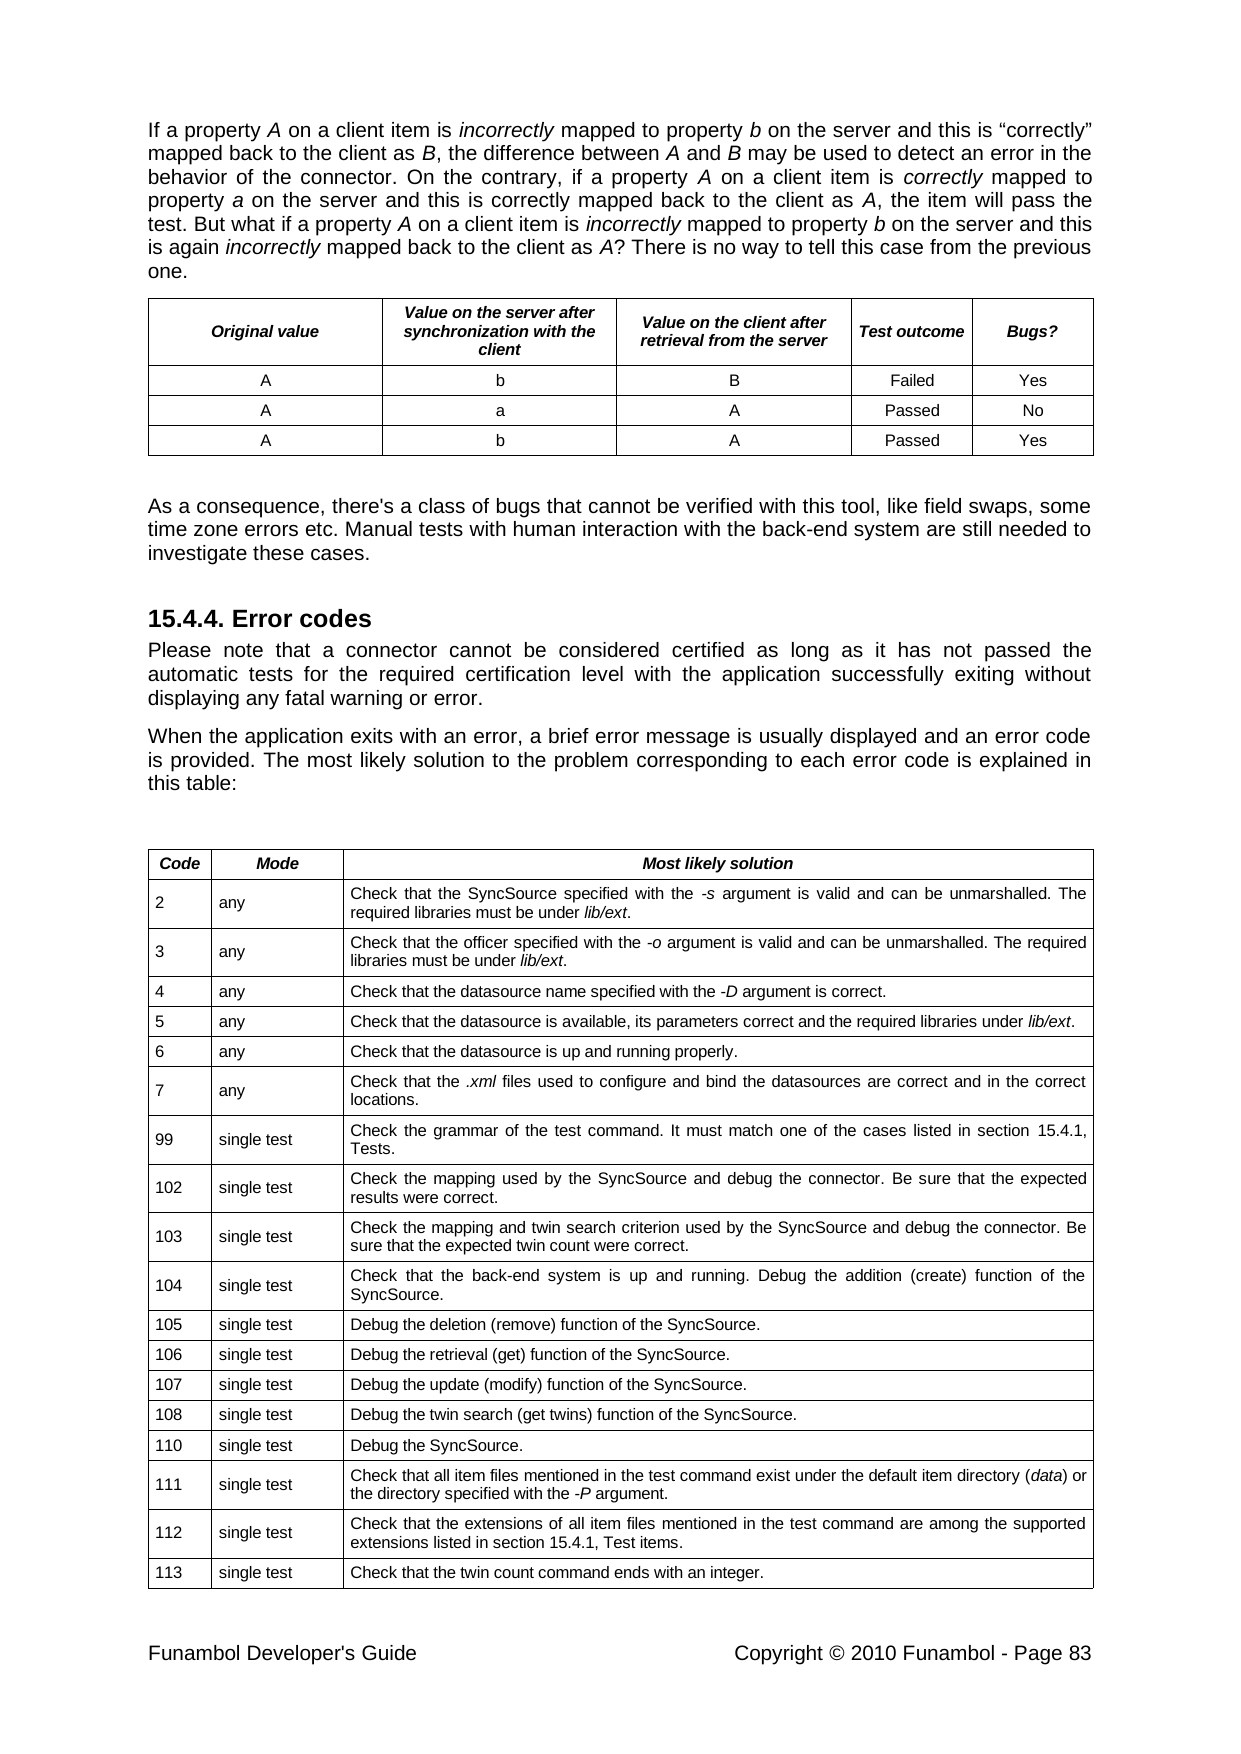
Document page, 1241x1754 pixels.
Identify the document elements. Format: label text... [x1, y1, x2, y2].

table_cell 99 [149, 1116, 211, 1164]
table_cell Debug the retrieval (get) function of the SyncSource. [344, 1341, 1093, 1370]
table_cell single test [212, 1431, 343, 1460]
table_header Code [149, 850, 211, 879]
table_cell 7 [149, 1067, 211, 1115]
table_cell any [212, 1067, 343, 1115]
table_cell A [617, 426, 851, 455]
table_cell 111 [149, 1461, 211, 1509]
table_cell Check that all item files mentioned in the test command exist under the default item directory (data) or the directory specified with the -P argument. [344, 1461, 1093, 1509]
table_cell A [149, 366, 382, 395]
table_cell 113 [149, 1559, 211, 1588]
table_cell No [973, 396, 1093, 425]
table_cell Passed [852, 426, 972, 455]
table_cell any [212, 1007, 343, 1036]
table_cell Debug the SyncSource. [344, 1431, 1093, 1460]
table_cell Check the mapping used by the SyncSource and debug the connector. Be sure that the expected results were correct. [344, 1165, 1093, 1212]
table_header Original value [149, 299, 382, 365]
table_header Value on the client after retrieval from the server [617, 299, 851, 365]
table_cell any [212, 977, 343, 1006]
table_header Value on the server after synchronization with the client [383, 299, 616, 365]
table_cell Check that the datasource is up and running properly. [344, 1037, 1093, 1066]
table_cell Check that the twin count command ends with an integer. [344, 1559, 1093, 1588]
table_cell Debug the deletion (remove) function of the SyncSource. [344, 1311, 1093, 1340]
table_cell any [212, 880, 343, 928]
table_cell 6 [149, 1037, 211, 1066]
table_cell single test [212, 1341, 343, 1370]
table_cell A [149, 396, 382, 425]
table_cell 110 [149, 1431, 211, 1460]
table_cell 105 [149, 1311, 211, 1340]
text As a consequence, there's a class of bugs that cannot be verified with this tool, like field swaps, some time zone errors etc. Manual tests with human interaction with the back-end system are still needed to investigate these cases. [148, 494, 1093, 565]
table_cell 3 [149, 929, 211, 976]
table_cell b [383, 426, 616, 455]
table_cell Check that the datasource is available, its parameters correct and the required libraries under lib/ext. [344, 1007, 1093, 1036]
table_cell single test [212, 1116, 343, 1164]
table_header Bugs? [973, 299, 1093, 365]
table_cell Passed [852, 396, 972, 425]
table_cell 102 [149, 1165, 211, 1212]
table_cell 4 [149, 977, 211, 1006]
table_cell 5 [149, 1007, 211, 1036]
table_cell Check that the extensions of all item files mentioned in the test command are among the supported extensions listed in section 15.4.1, Test items. [344, 1510, 1093, 1558]
table_cell 108 [149, 1401, 211, 1430]
table_cell Failed [852, 366, 972, 395]
table_cell single test [212, 1262, 343, 1310]
text When the application exits with an error, a brief error message is usually displayed and an error code is provided. The most likely solution to the problem corresponding to each error code is explained in this table: [148, 724, 1093, 795]
table_cell single test [212, 1213, 343, 1261]
table_cell Debug the twin search (get twins) function of the SyncSource. [344, 1401, 1093, 1430]
text Please note that a connector cannot be considered certified as long as it has not passed the automatic tests for the required certification level with the application successfully exiting without displaying any fatal warning or error. [148, 639, 1093, 709]
table_cell any [212, 1037, 343, 1066]
table_cell b [383, 366, 616, 395]
table_cell 104 [149, 1262, 211, 1310]
table_cell 2 [149, 880, 211, 928]
table_cell 106 [149, 1341, 211, 1370]
table_cell Check the mapping and twin search criterion used by the SyncSource and debug the connector. Be sure that the expected twin count were correct. [344, 1213, 1093, 1261]
table_cell single test [212, 1510, 343, 1558]
table_header Mode [212, 850, 343, 879]
table_cell Check that the officer specified with the -o argument is valid and can be unmarshalled. The required libraries must be under lib/ext. [344, 929, 1093, 976]
table_cell any [212, 929, 343, 976]
table_cell Check that the datasource name specified with the -D argument is correct. [344, 977, 1093, 1006]
table_cell Check that the back-end system is up and running. Debug the addition (create) function of the SyncSource. [344, 1262, 1093, 1310]
table_cell single test [212, 1165, 343, 1212]
table_cell 112 [149, 1510, 211, 1558]
table_cell Yes [973, 426, 1093, 455]
table_cell Check that the SyncSource specified with the -s argument is valid and can be unmarshalled. The required libraries must be under lib/ext. [344, 880, 1093, 928]
table_cell single test [212, 1461, 343, 1509]
table_cell 107 [149, 1371, 211, 1400]
table_cell single test [212, 1401, 343, 1430]
subtitle Error codes [148, 605, 1093, 633]
table_cell A [617, 396, 851, 425]
table_cell 103 [149, 1213, 211, 1261]
table_cell single test [212, 1559, 343, 1588]
table_header Test outcome [852, 299, 972, 365]
table_header Most likely solution [344, 850, 1093, 879]
text If a property A on a client item is incorrectly mapped to property b on the server and this is “correctly” mapped back to the client as B, the difference between A and B may be used to detect an error in the behavior of the connector. On the contrary, if a property A on a client item is correctly mapped to property a on the server and this is correctly mapped back to the client as A, the item will pass the test. But what if a property A on a client item is incorrectly mapped to property b on the server and this is again incorrectly mapped back to the client as A? There is no way to tell this case from the previous one. [148, 118, 1093, 283]
table_cell single test [212, 1371, 343, 1400]
table_cell B [617, 366, 851, 395]
table_cell Check the grammar of the test command. It must match one of the cases listed in section 15.4.1, Tests. [344, 1116, 1093, 1164]
table_cell a [383, 396, 616, 425]
table_cell Check that the .xml files used to configure and bind the datasources are correct and in the correct locations. [344, 1067, 1093, 1115]
table_cell Debug the update (modify) function of the SyncSource. [344, 1371, 1093, 1400]
table_cell Yes [973, 366, 1093, 395]
table_cell A [149, 426, 382, 455]
table_cell single test [212, 1311, 343, 1340]
